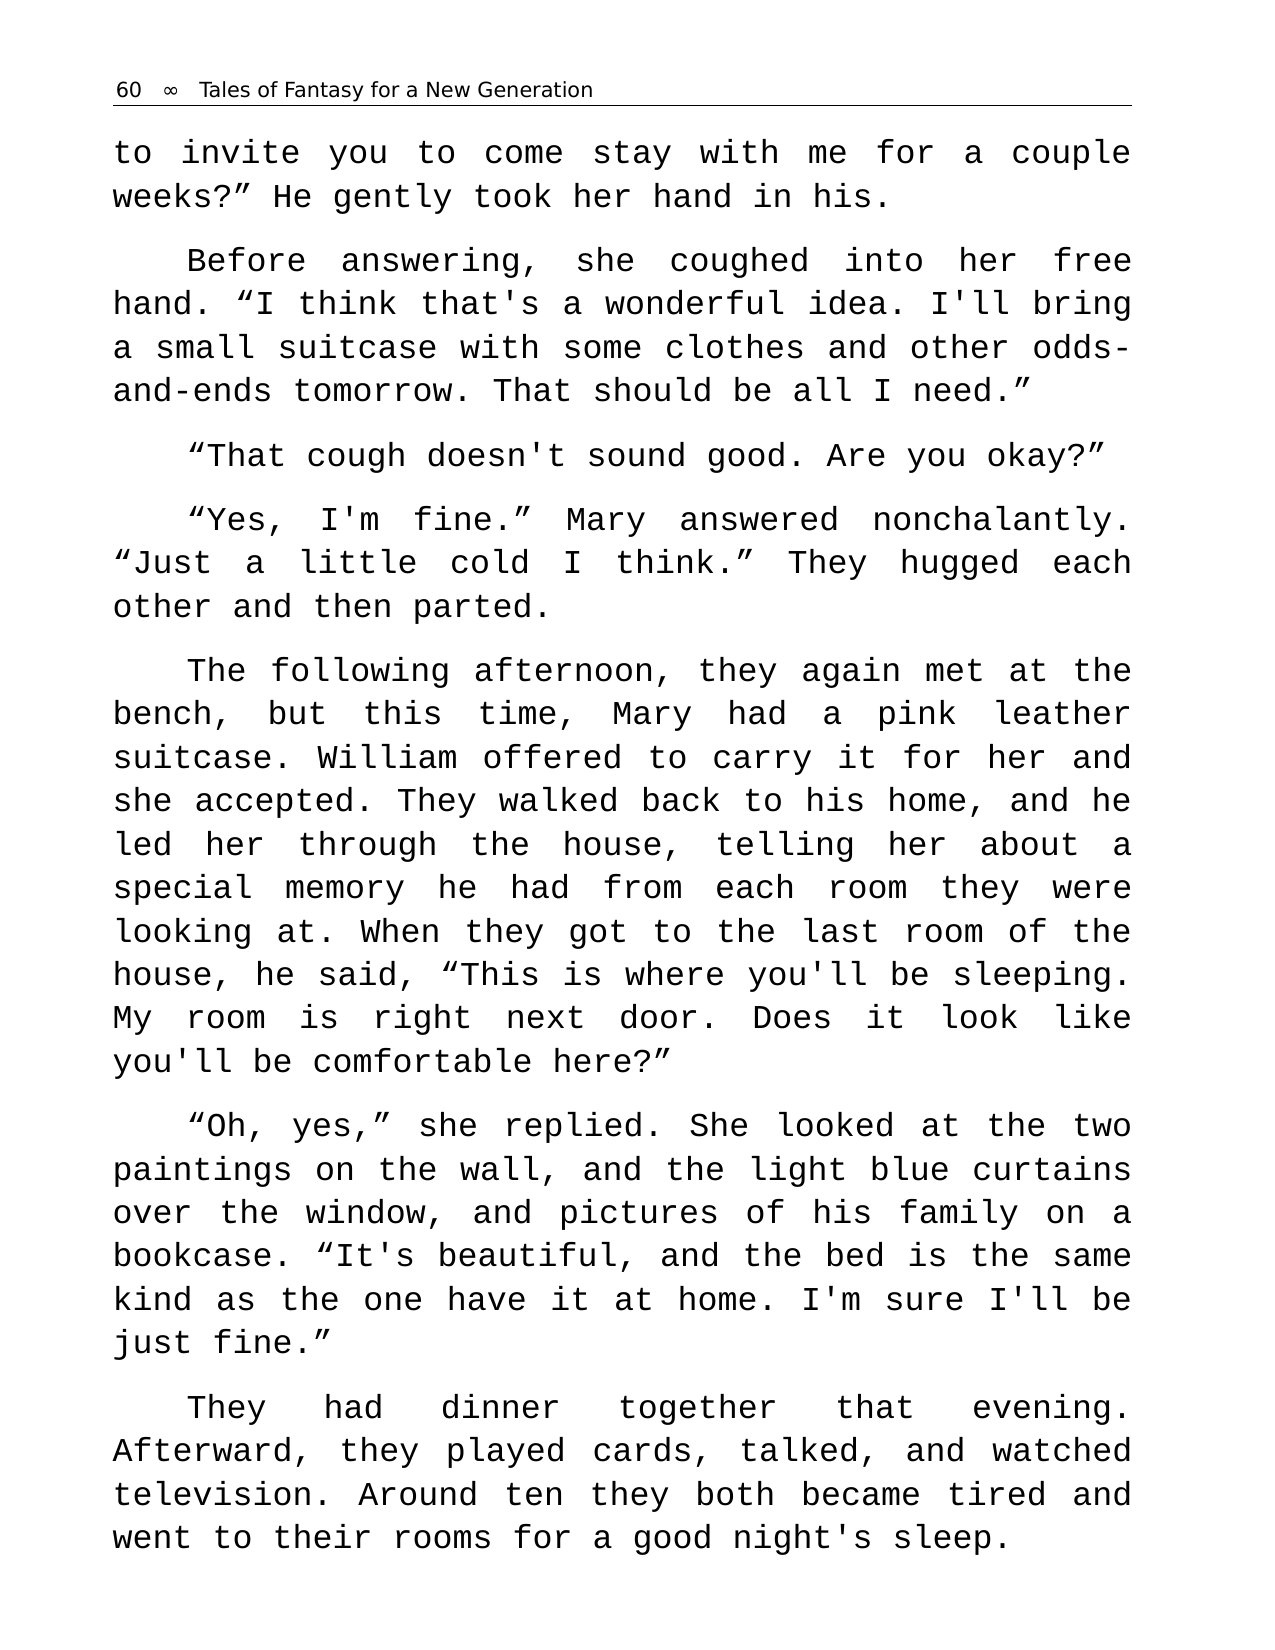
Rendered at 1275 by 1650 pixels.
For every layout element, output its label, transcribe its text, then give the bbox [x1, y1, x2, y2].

text Before answering, she coughed into her free hand. “I think that's a wonderful idea. I'll bring a small suitcase with some clothes and other odds-and-ends tomorrow. That should be all I need.” [112, 244, 1132, 412]
text “Oh, yes,” she replied. She looked at the two paintings on the wall, and the light blue curtains over the window, and pictures of his family on a bookcase. “It's beautiful, and the bed is the same kind as the one have it at home. I'm sure I'll be just fine.” [112, 1109, 1132, 1364]
text “That cough doesn't sound good. Are you okay?” [112, 438, 1132, 476]
text “Yes, I'm fine.” Mary answered nonchalantly. “Just a little cold I think.” They hugged each other and then parted. [112, 502, 1132, 627]
text The following afternoon, they again met at the bench, but this time, Mary had a pink leather suitcase. William offered to carry it for her and she accepted. They walked back to his home, and he led her through the house, telling her about a special memory he had from each room they were looking at. When they got to the last room of the house, he said, “This is where you'll be sleeping. My room is right next door. Does it look like you'll be comfortable here?” [112, 654, 1132, 1082]
text They had dinner together that evening. Afterward, they played cards, talked, and watched television. Around ten they both became tired and went to their rooms for a good night's sleep. [112, 1390, 1132, 1558]
text to invite you to come stay with me for a couple weeks?” He gently took her hand in his. [112, 136, 1132, 217]
